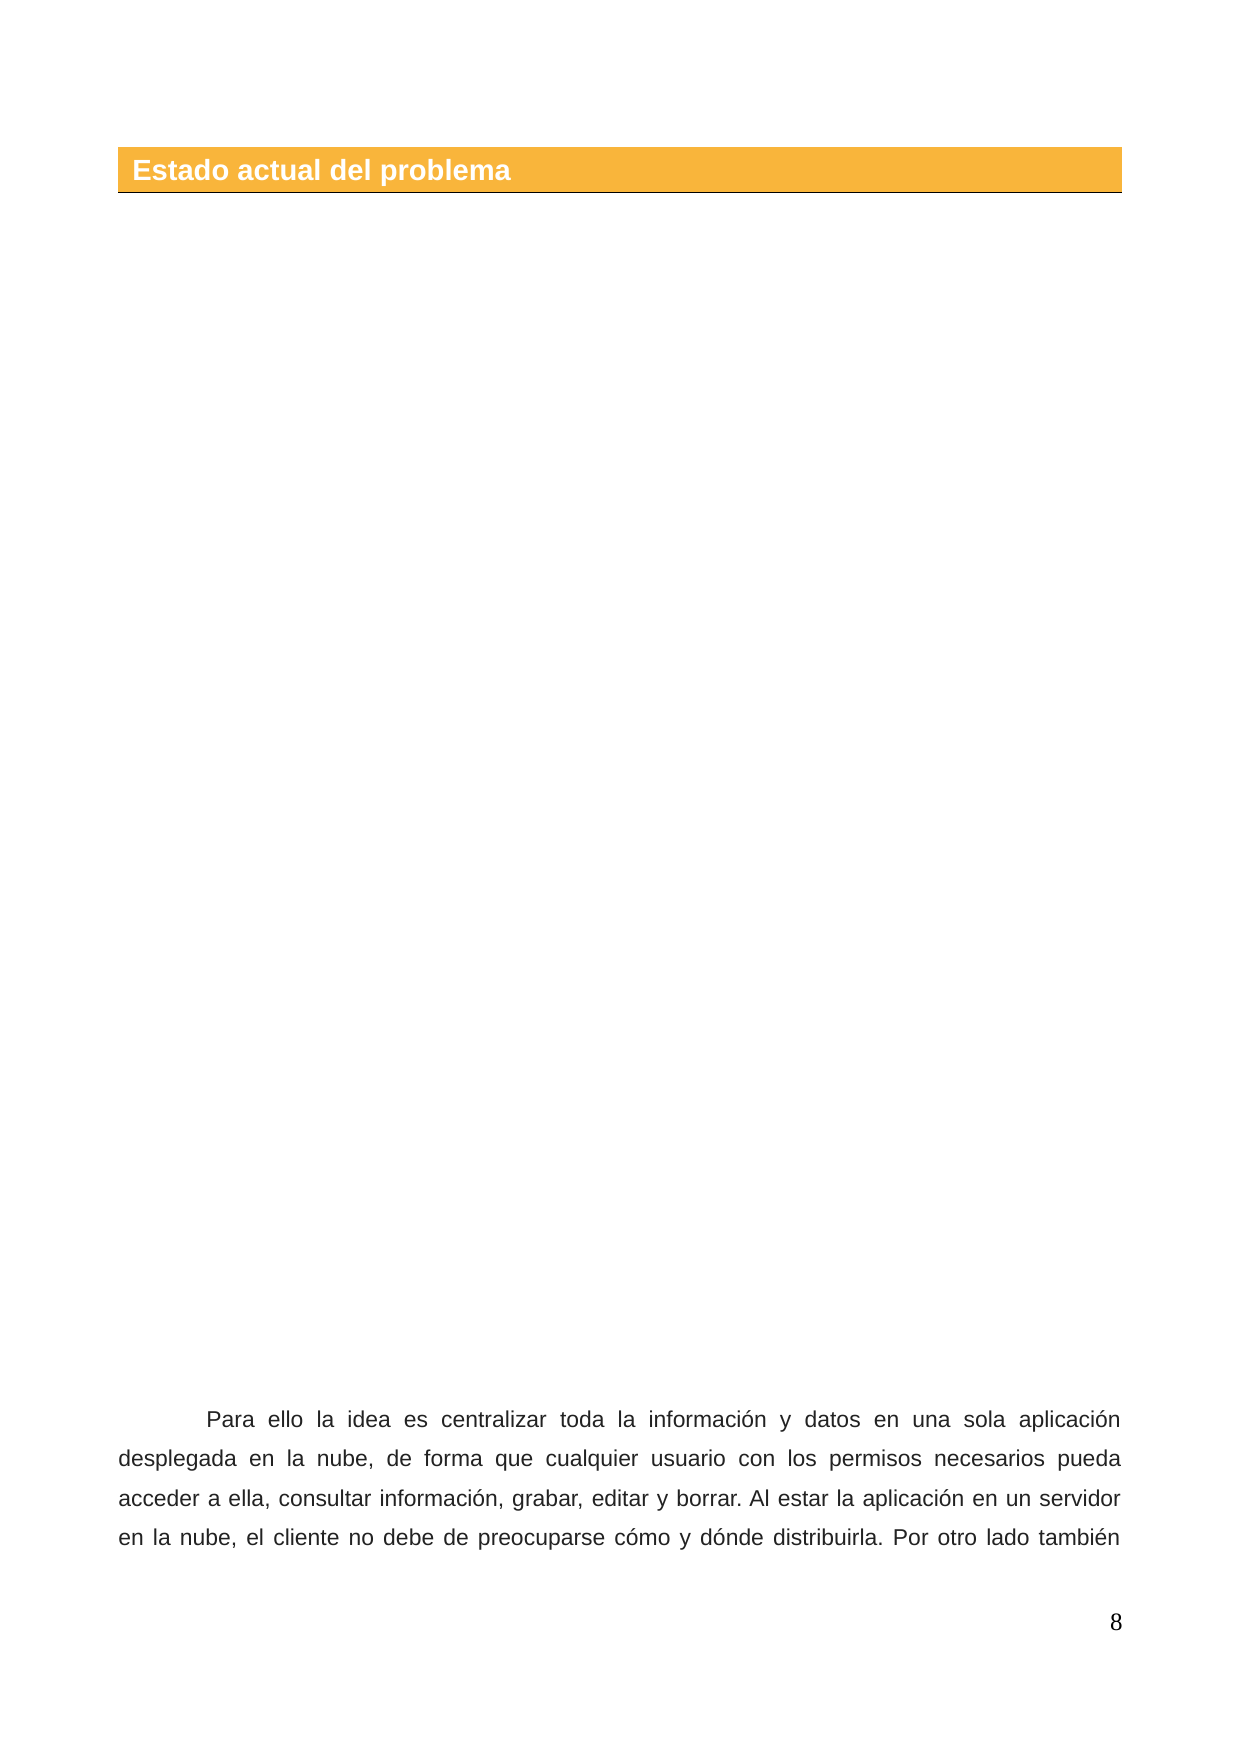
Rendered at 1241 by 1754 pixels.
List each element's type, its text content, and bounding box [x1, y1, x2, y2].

text Para ello la idea es centralizar toda la información y datos en una sola aplicación desplegada en la nube, de forma que cualquier usuario con los permisos necesarios pueda acceder a ella, consultar información, grabar, editar y borrar. Al estar la aplicación en un servidor en la nube, el cliente no debe de preocuparse cómo y dónde distribuirla. Por otro lado también [118, 1406, 1122, 1550]
table_header Estado actual del problema [118, 147, 1122, 192]
